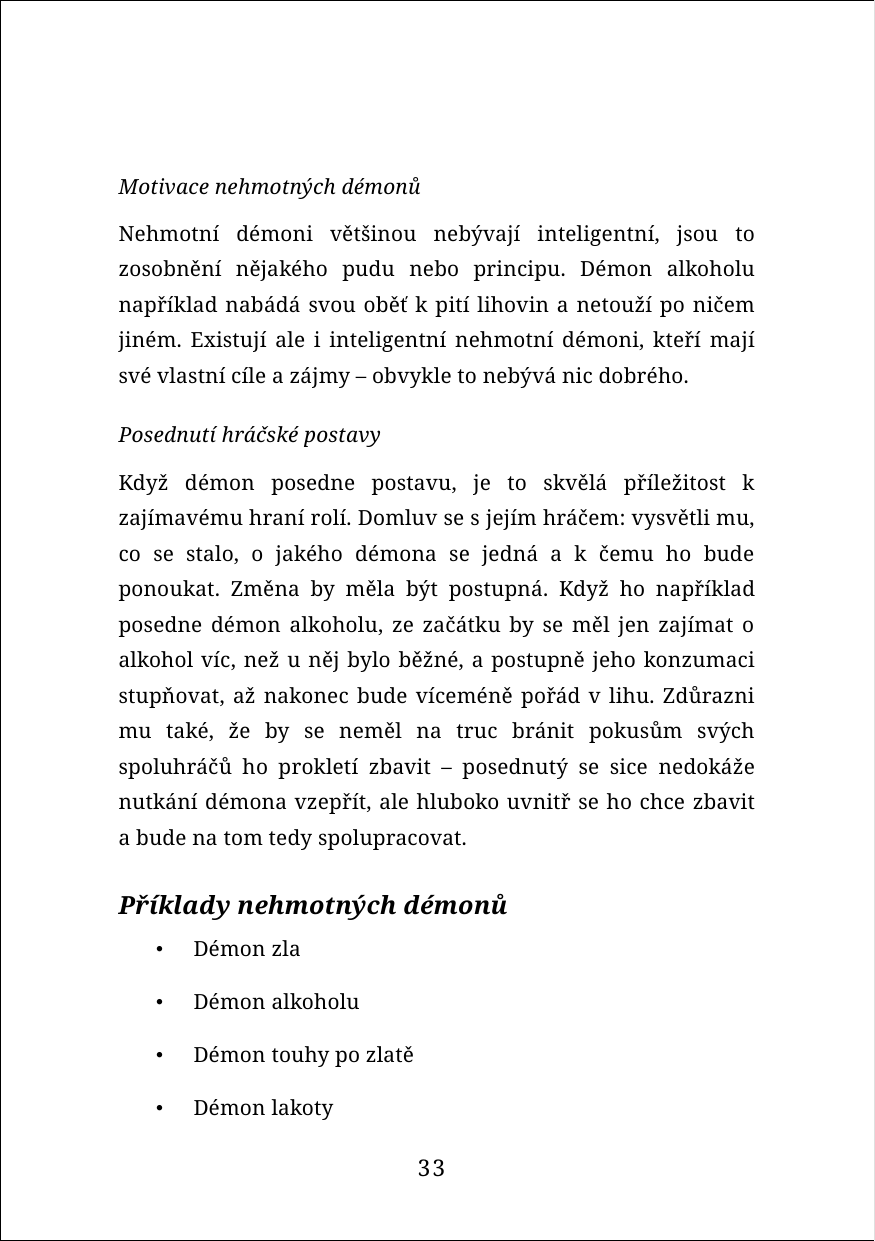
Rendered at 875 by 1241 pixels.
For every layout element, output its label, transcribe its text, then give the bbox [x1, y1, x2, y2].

list Démon touhy po zlatě [156, 1040, 756, 1068]
text Motivace nehmotných démonů [118, 172, 756, 200]
list Démon alkoholu [156, 987, 756, 1015]
text Posednutí hráčské postavy [118, 420, 756, 449]
text Nehmotní démoni většinou nebývají inteligentní, jsou to zosobnění nějakého pudu nebo principu. Démon alkoholu například nabádá svou oběť k pití lihovin a netouží po ničem jiném. Existují ale i inteligentní nehmotní démoni, kteří mají své vlastní cíle a zájmy – obvykle to nebývá nic dobrého. [118, 219, 756, 389]
list Démon lakoty [156, 1093, 756, 1122]
list Démon zla [156, 934, 756, 962]
subtitle Příklady nehmotných démonů [118, 888, 756, 922]
text Když démon posedne postavu, je to skvělá příležitost k zajímavému hraní rolí. Domluv se s jejím hráčem: vysvětli mu, co se stalo, o jakého démona se jedná a k čemu ho bude ponoukat. Změna by měla být postupná. Když ho například posedne démon alkoholu, ze začátku by se měl jen zajímat o alkohol víc, než u něj bylo běžné, a postupně jeho konzumaci stupňovat, až nakonec bude víceméně pořád v lihu. Zdůrazni mu také, že by se neměl na truc bránit pokusům svých spoluhráčů ho prokletí zbavit – posednutý se sice nedokáže nutkání démona vzepřít, ale hluboko uvnitř se ho chce zbavit a bude na tom tedy spolupracovat. [118, 468, 756, 851]
